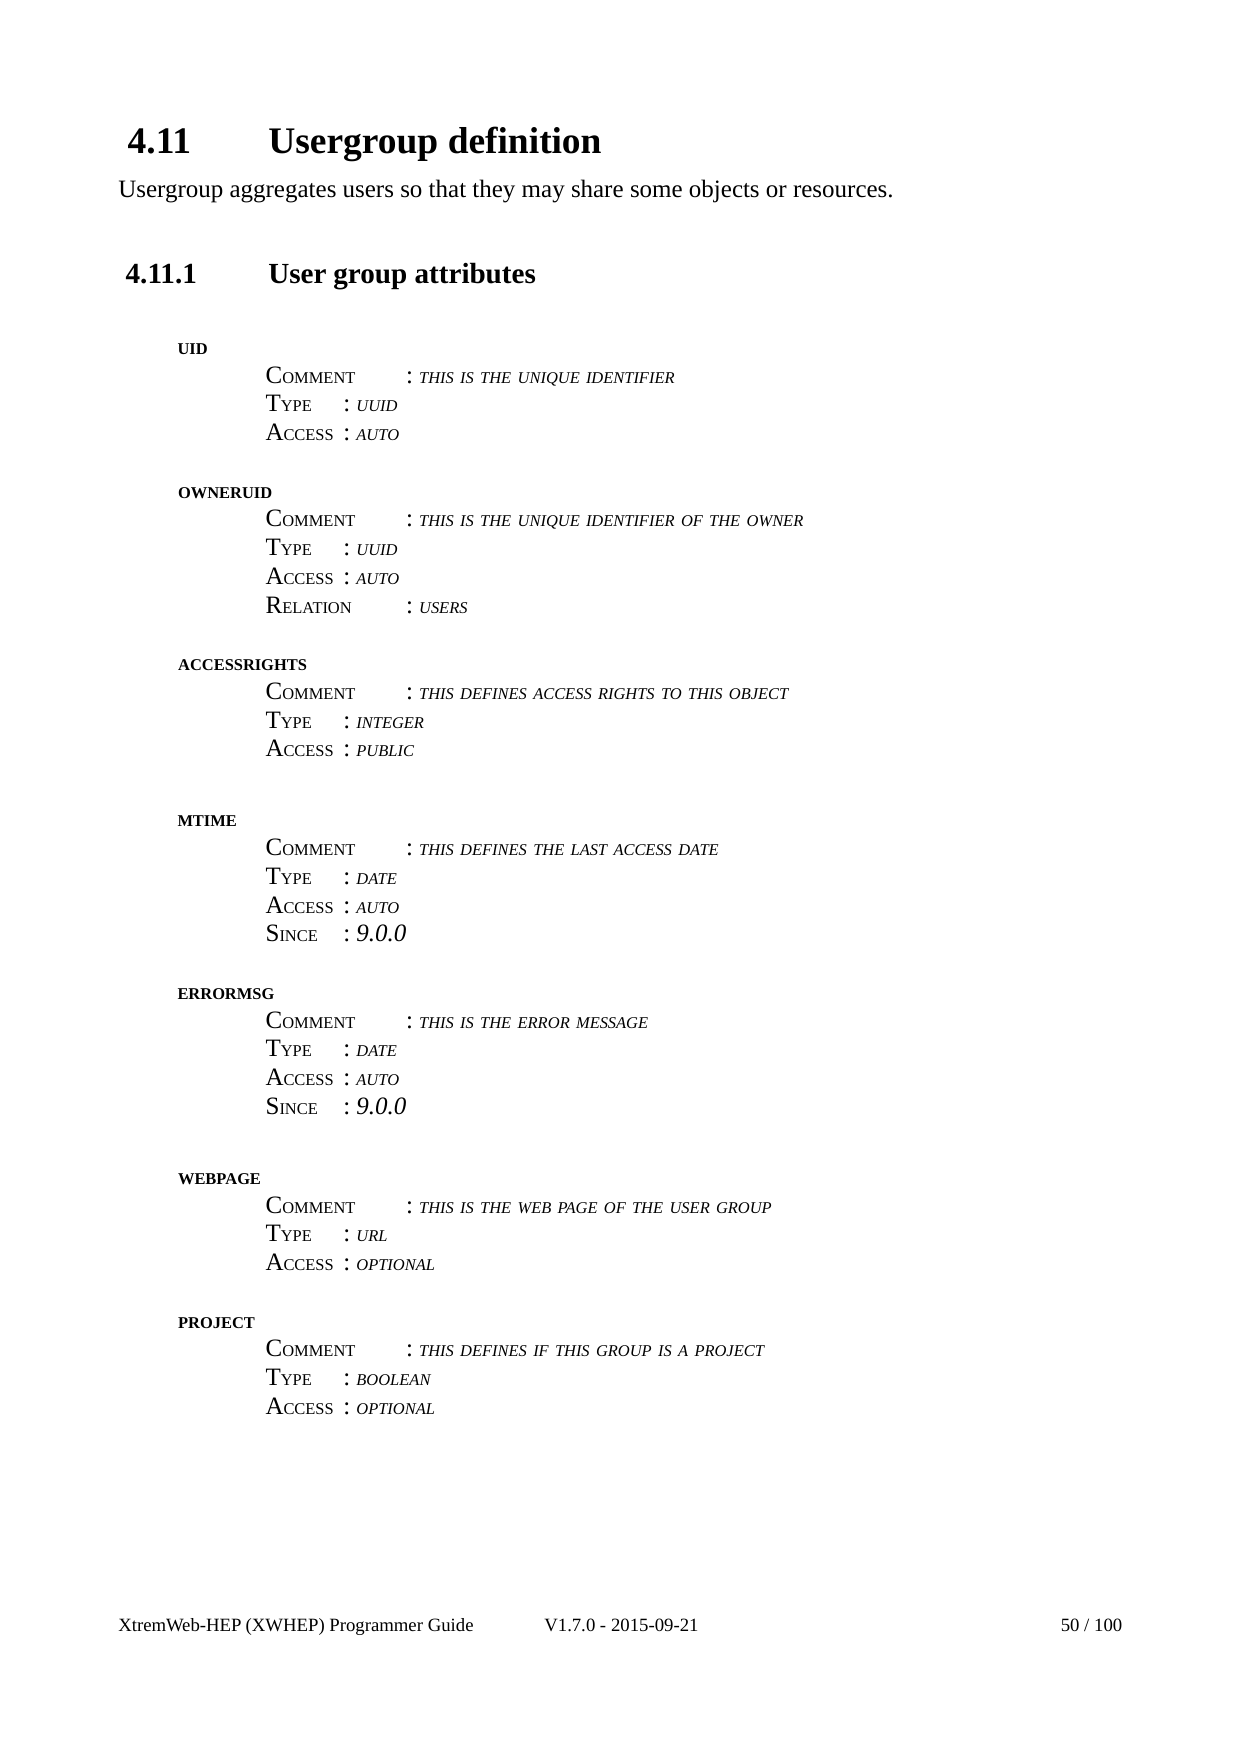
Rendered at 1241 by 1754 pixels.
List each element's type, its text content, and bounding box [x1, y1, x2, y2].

text owneruid [178, 475, 1122, 503]
text Since : 9.0.0 [265, 918, 1122, 947]
text Type : url [265, 1218, 1122, 1247]
text webpage [178, 1161, 1122, 1190]
text Access : auto [265, 1062, 1122, 1091]
subtitle User group attributes [118, 256, 1122, 290]
text uid [177, 331, 1122, 360]
text Comment : this is the unique identifier [265, 360, 1122, 388]
text Access : auto [265, 890, 1122, 918]
text Comment : this defines the last access date [265, 832, 1122, 861]
text Type : date [265, 861, 1122, 890]
text Access : optional [265, 1391, 1122, 1420]
text Comment : this is the error message [265, 1005, 1122, 1033]
text Type : date [265, 1033, 1122, 1062]
text Type : uuid [265, 388, 1122, 417]
text Since : 9.0.0 [265, 1091, 1122, 1120]
text Access : public [265, 733, 1122, 762]
text Access : auto [265, 561, 1122, 590]
text Relation : users [265, 590, 1122, 618]
text mtime [177, 803, 1122, 832]
text Comment : this defines access rights to this object [265, 676, 1122, 705]
text errormsg [177, 976, 1122, 1005]
text project [178, 1305, 1122, 1333]
text Comment : this is the unique identifier of the owner [265, 503, 1122, 532]
text Type : boolean [265, 1362, 1122, 1391]
text Access : optional [265, 1247, 1122, 1276]
text Comment : this is the web page of the user group [265, 1190, 1122, 1218]
text accessrights [178, 647, 1122, 676]
text Access : auto [265, 417, 1122, 446]
subtitle Usergroup definition [118, 118, 1122, 161]
text Usergroup aggregates users so that they may share some objects or resources. [118, 174, 1122, 202]
text Type : uuid [265, 532, 1122, 561]
text Type : integer [265, 705, 1122, 733]
text Comment : this defines if this group is a project [265, 1333, 1122, 1362]
